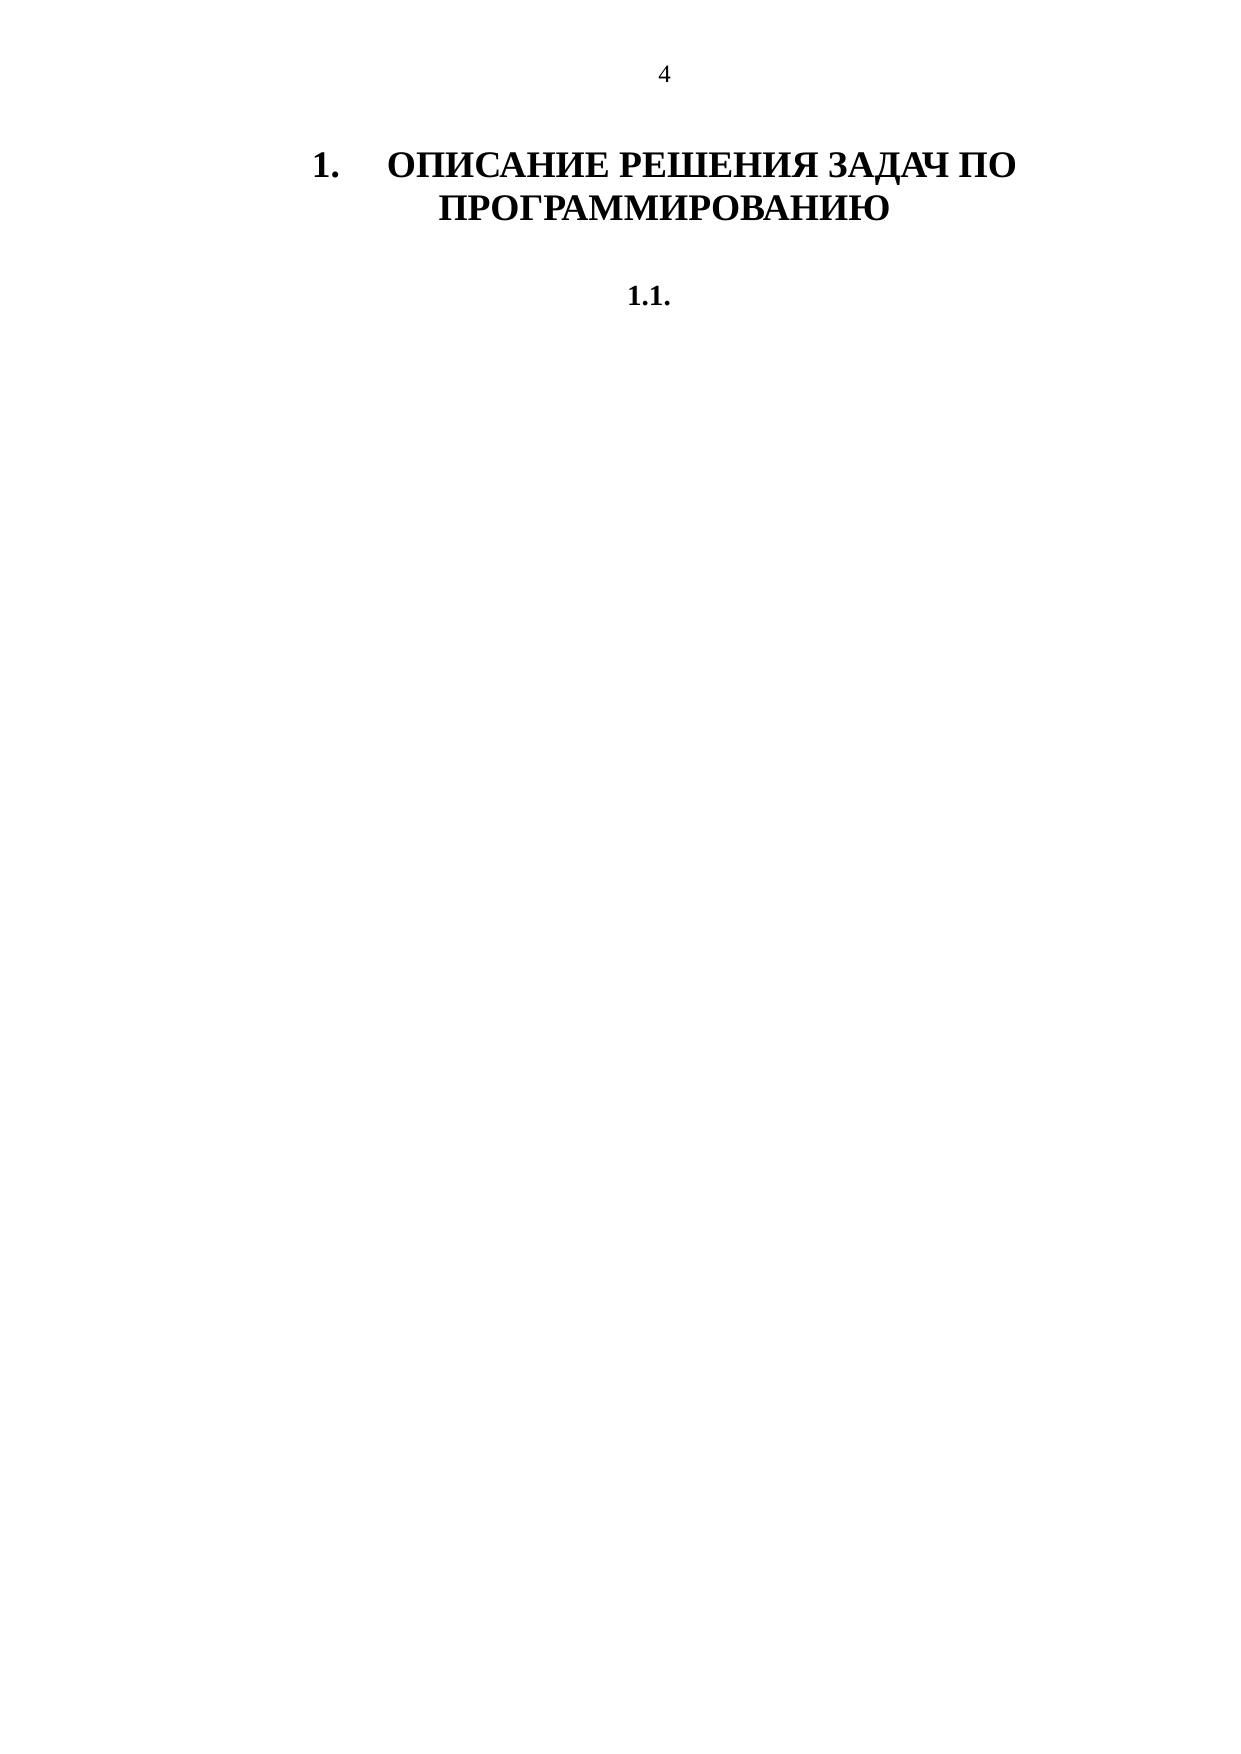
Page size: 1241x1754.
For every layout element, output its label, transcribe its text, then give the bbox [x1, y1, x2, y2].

subtitle Описание решения задач по программированию [148, 142, 1181, 228]
